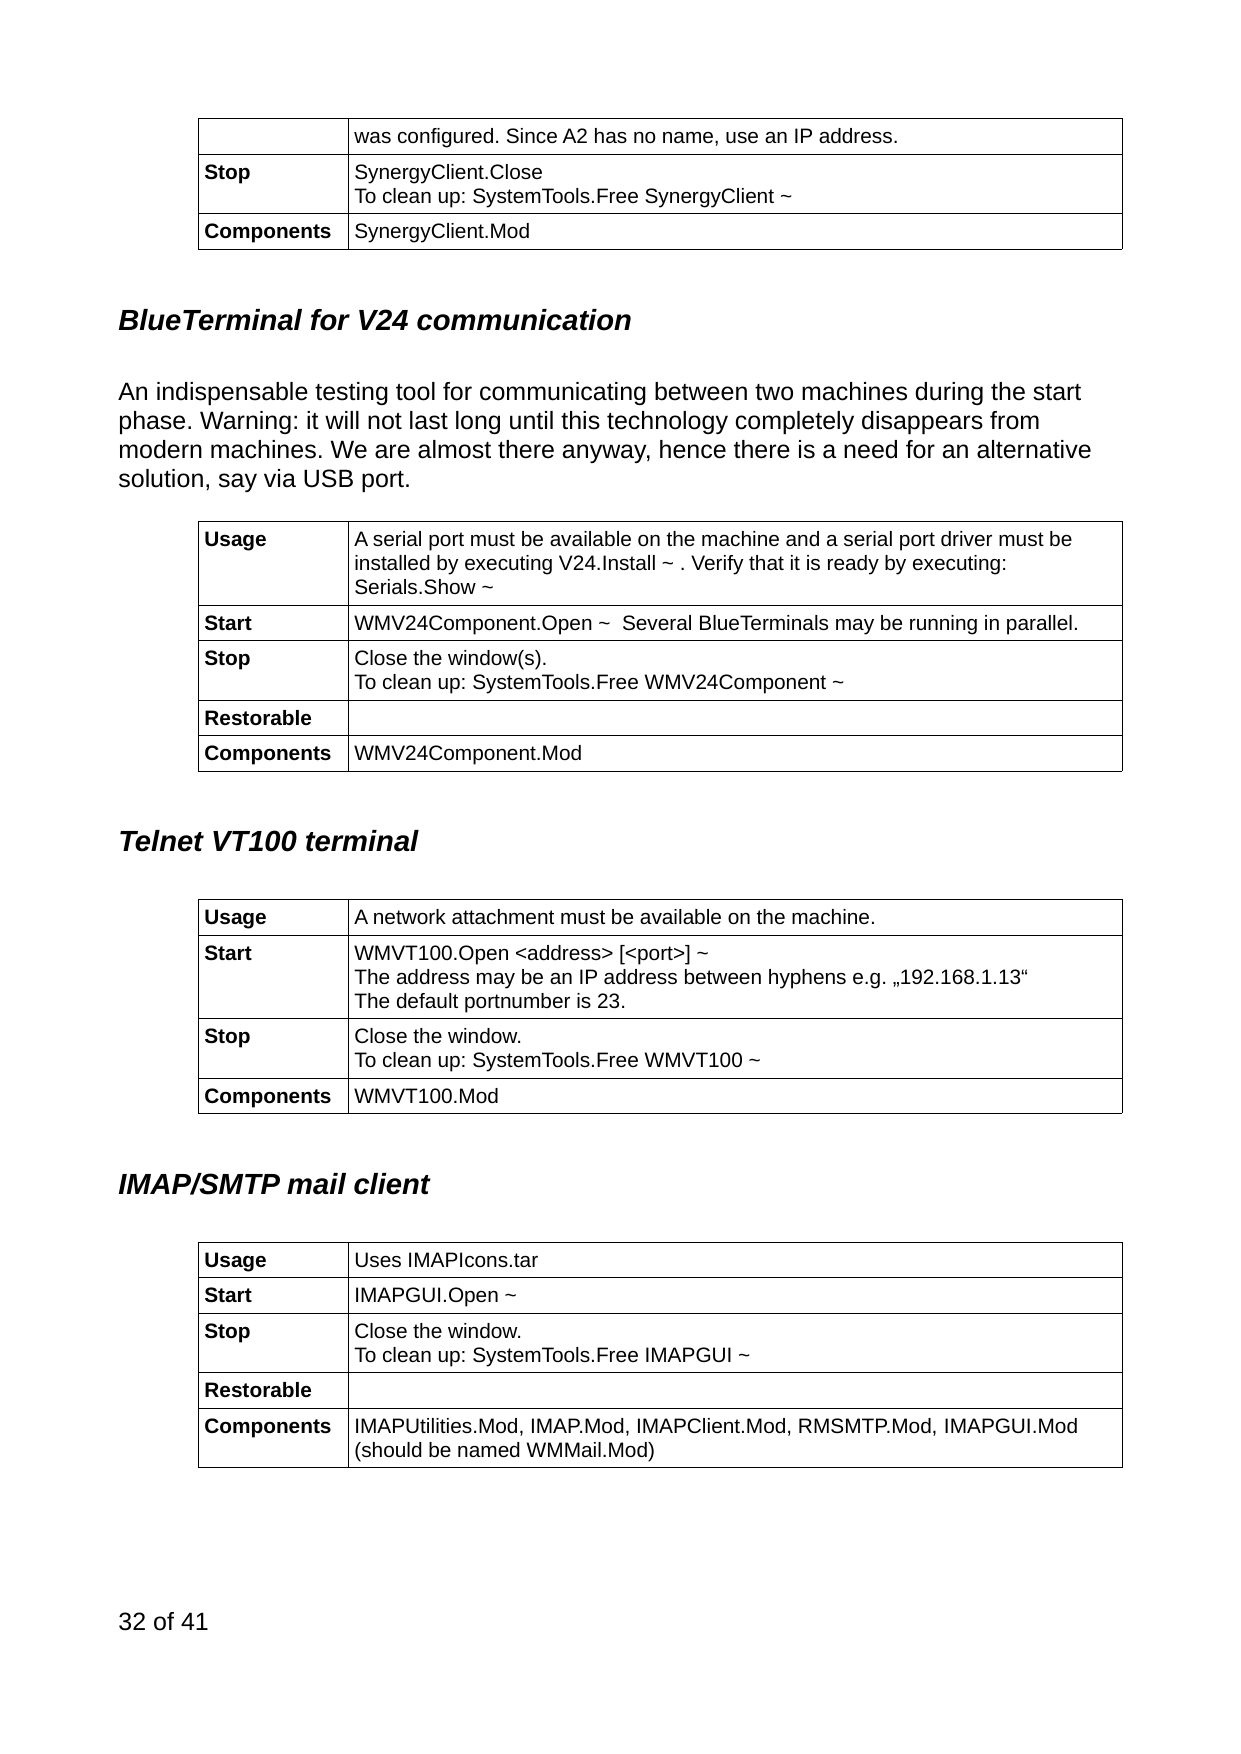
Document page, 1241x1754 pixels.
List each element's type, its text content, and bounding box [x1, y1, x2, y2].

table_header Usage [199, 1243, 348, 1277]
table_cell Stop [199, 641, 348, 699]
table_cell Stop [199, 1314, 348, 1372]
table_cell Close the window. To clean up: SystemTools.Free WMVT100 ~ [349, 1019, 1122, 1078]
table_cell Start [199, 606, 348, 640]
table_cell Close the window(s). To clean up: SystemTools.Free WMV24Component ~ [349, 641, 1122, 699]
table_header Usage [199, 522, 348, 604]
table_cell WMVT100.Open <address> [<port>] ~ The address may be an IP address between hyphens e.g. „192.168.1.13“ The default portnumber is 23. [349, 936, 1122, 1018]
text An indispensable testing tool for communicating between two machines during the start phase. Warning: it will not last long until this technology completely disappears from modern machines. We are almost there anyway, hence there is a need for an alternative solution, say via USB port. [118, 377, 1122, 492]
subtitle Telnet VT100 terminal [118, 824, 1122, 858]
table_cell Start [199, 936, 348, 1018]
table_cell [199, 119, 348, 154]
table_cell IMAPGUI.Open ~ [349, 1278, 1122, 1313]
table_cell Components [199, 214, 348, 249]
table_cell [349, 1373, 1122, 1408]
table_cell Components [199, 1079, 348, 1113]
table_cell SynergyClient.Close To clean up: SystemTools.Free SynergyClient ~ [349, 155, 1122, 213]
table_cell WMVT100.Mod [349, 1079, 1122, 1113]
table_cell Components [199, 1409, 348, 1467]
table_cell was configured. Since A2 has no name, use an IP address. [349, 119, 1122, 154]
subtitle IMAP/SMTP mail client [118, 1167, 1122, 1201]
subtitle BlueTerminal for V24 communication [118, 302, 1122, 336]
table_cell IMAPUtilities.Mod, IMAP.Mod, IMAPClient.Mod, RMSMTP.Mod, IMAPGUI.Mod (should be named WMMail.Mod) [349, 1409, 1122, 1467]
table_cell WMV24Component.Open ~ Several BlueTerminals may be running in parallel. [349, 606, 1122, 640]
table_cell Stop [199, 155, 348, 213]
table_cell Components [199, 736, 348, 771]
table_cell Stop [199, 1019, 348, 1078]
table_cell Close the window. To clean up: SystemTools.Free IMAPGUI ~ [349, 1314, 1122, 1372]
table_cell SynergyClient.Mod [349, 214, 1122, 249]
table_header A network attachment must be available on the machine. [349, 900, 1122, 935]
table_cell Start [199, 1278, 348, 1313]
table_header Usage [199, 900, 348, 935]
table_header Uses IMAPIcons.tar [349, 1243, 1122, 1277]
table_cell [349, 701, 1122, 735]
table_cell Restorable [199, 1373, 348, 1408]
table_cell Restorable [199, 701, 348, 735]
table_header A serial port must be available on the machine and a serial port driver must be installed by executing V24.Install ~ . Verify that it is ready by executing: Serials.Show ~ [349, 522, 1122, 604]
table_cell WMV24Component.Mod [349, 736, 1122, 771]
